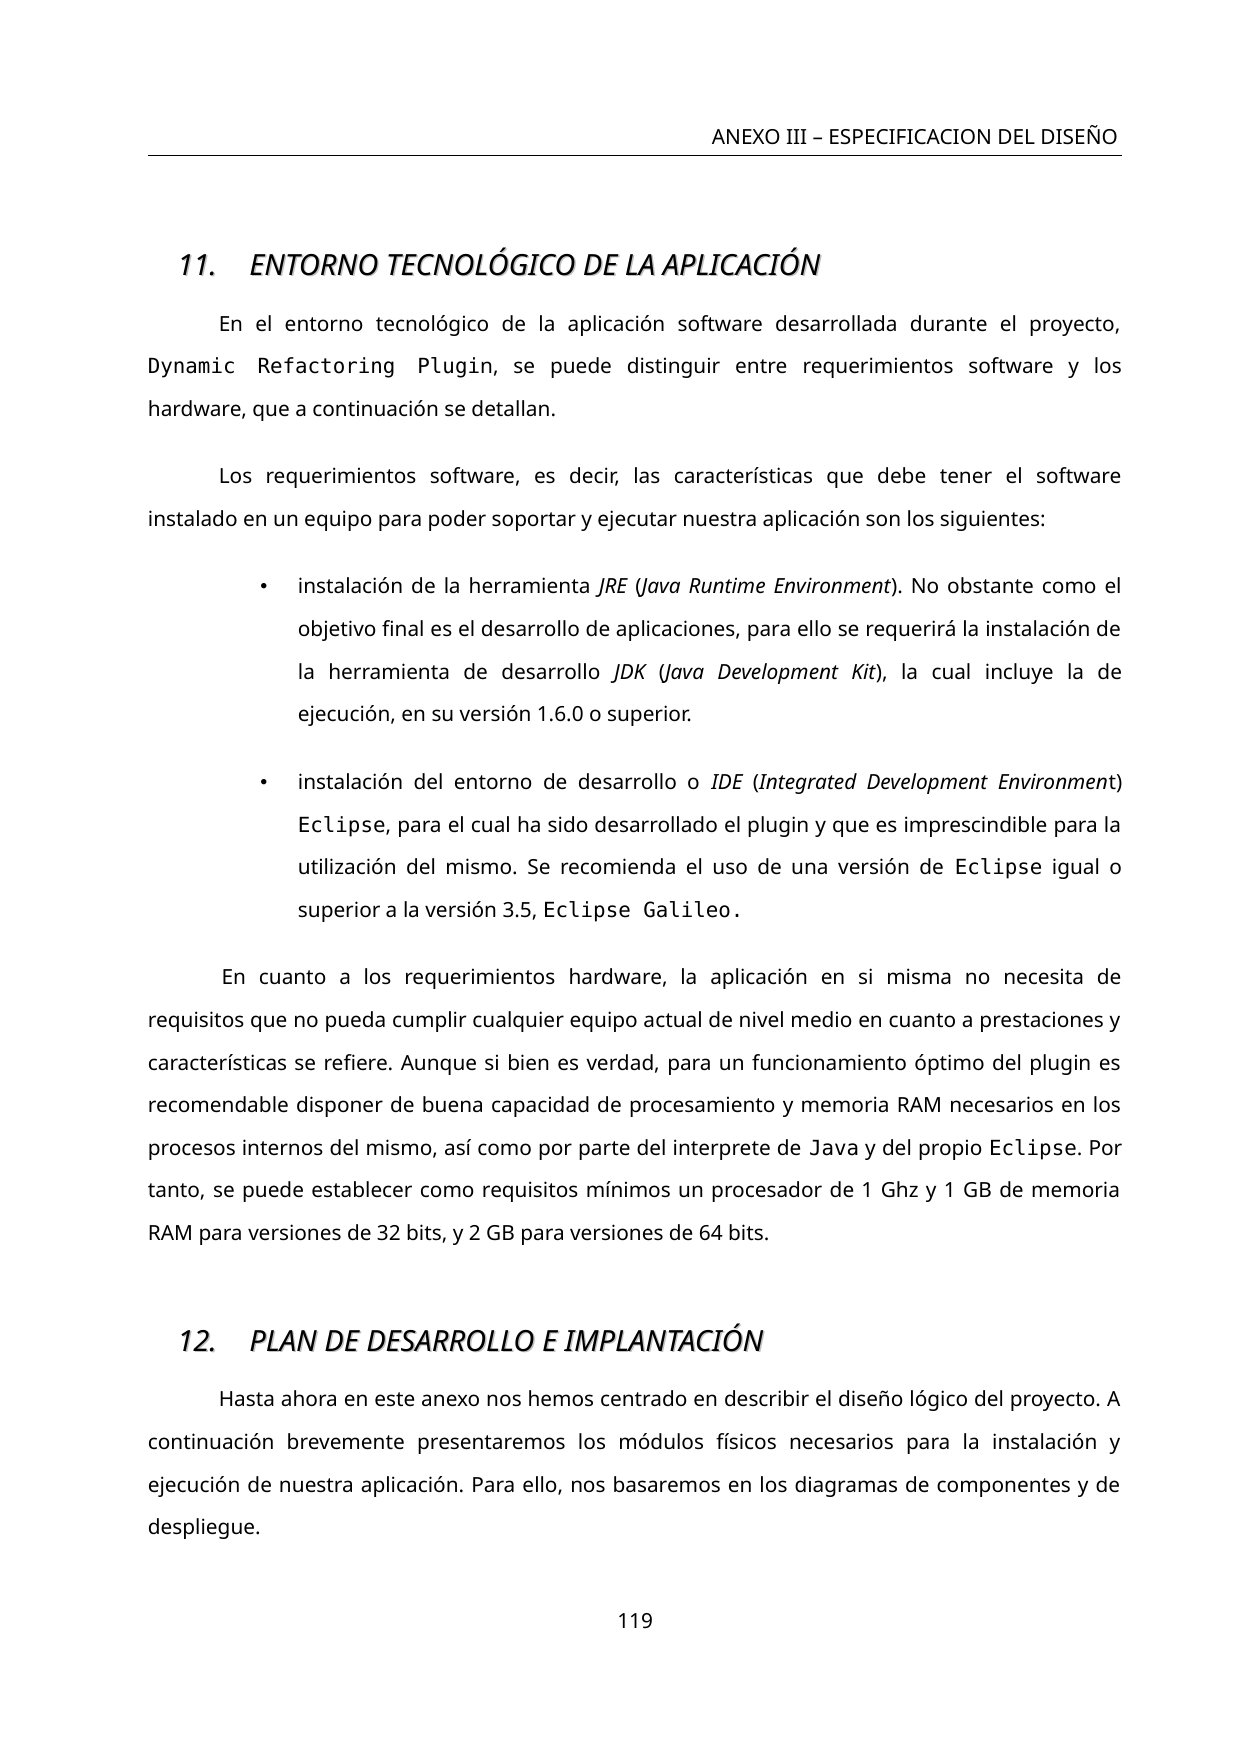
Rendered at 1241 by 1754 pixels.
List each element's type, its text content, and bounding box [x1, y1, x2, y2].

subtitle ENTORNO TECNOLÓGICO DE LA APLICACIÓN [177, 244, 1122, 284]
text En cuanto a los requerimientos hardware, la aplicación en si misma no necesita de requisitos que no pueda cumplir cualquier equipo actual de nivel medio en cuanto a prestaciones y características se refiere. Aunque si bien es verdad, para un funcionamiento óptimo del plugin es recomendable disponer de buena capacidad de procesamiento y memoria RAM necesarios en los procesos internos del mismo, así como por parte del interprete de Java y del propio Eclipse. Por tanto, se puede establecer como requisitos mínimos un procesador de 1 Ghz y 1 GB de memoria RAM para versiones de 32 bits, y 2 GB para versiones de 64 bits. [148, 962, 1122, 1247]
text En el entorno tecnológico de la aplicación software desarrollada durante el proyecto, Dynamic Refactoring Plugin, se puede distinguir entre requerimientos software y los hardware, que a continuación se detallan. [148, 309, 1122, 422]
list instalación del entorno de desarrollo o IDE (Integrated Development Environment) Eclipse, para el cual ha sido desarrollado el plugin y que es imprescindible para la utilización del mismo. Se recomienda el uso de una versión de Eclipse igual o superior a la versión 3.5, Eclipse Galileo. [260, 767, 1122, 923]
text Los requerimientos software, es decir, las características que debe tener el software instalado en un equipo para poder soportar y ejecutar nuestra aplicación son los siguientes: [148, 461, 1122, 532]
subtitle PLAN DE DESARROLLO E IMPLANTACIÓN [177, 1320, 1122, 1359]
text Hasta ahora en este anexo nos hemos centrado en describir el diseño lógico del proyecto. A continuación brevemente presentaremos los módulos físicos necesarios para la instalación y ejecución de nuestra aplicación. Para ello, nos basaremos en los diagramas de componentes y de despliegue. [148, 1384, 1122, 1541]
list instalación de la herramienta JRE (Java Runtime Environment). No obstante como el objetivo final es el desarrollo de aplicaciones, para ello se requerirá la instalación de la herramienta de desarrollo JDK (Java Development Kit), la cual incluye la de ejecución, en su versión 1.6.0 o superior. [260, 572, 1122, 728]
